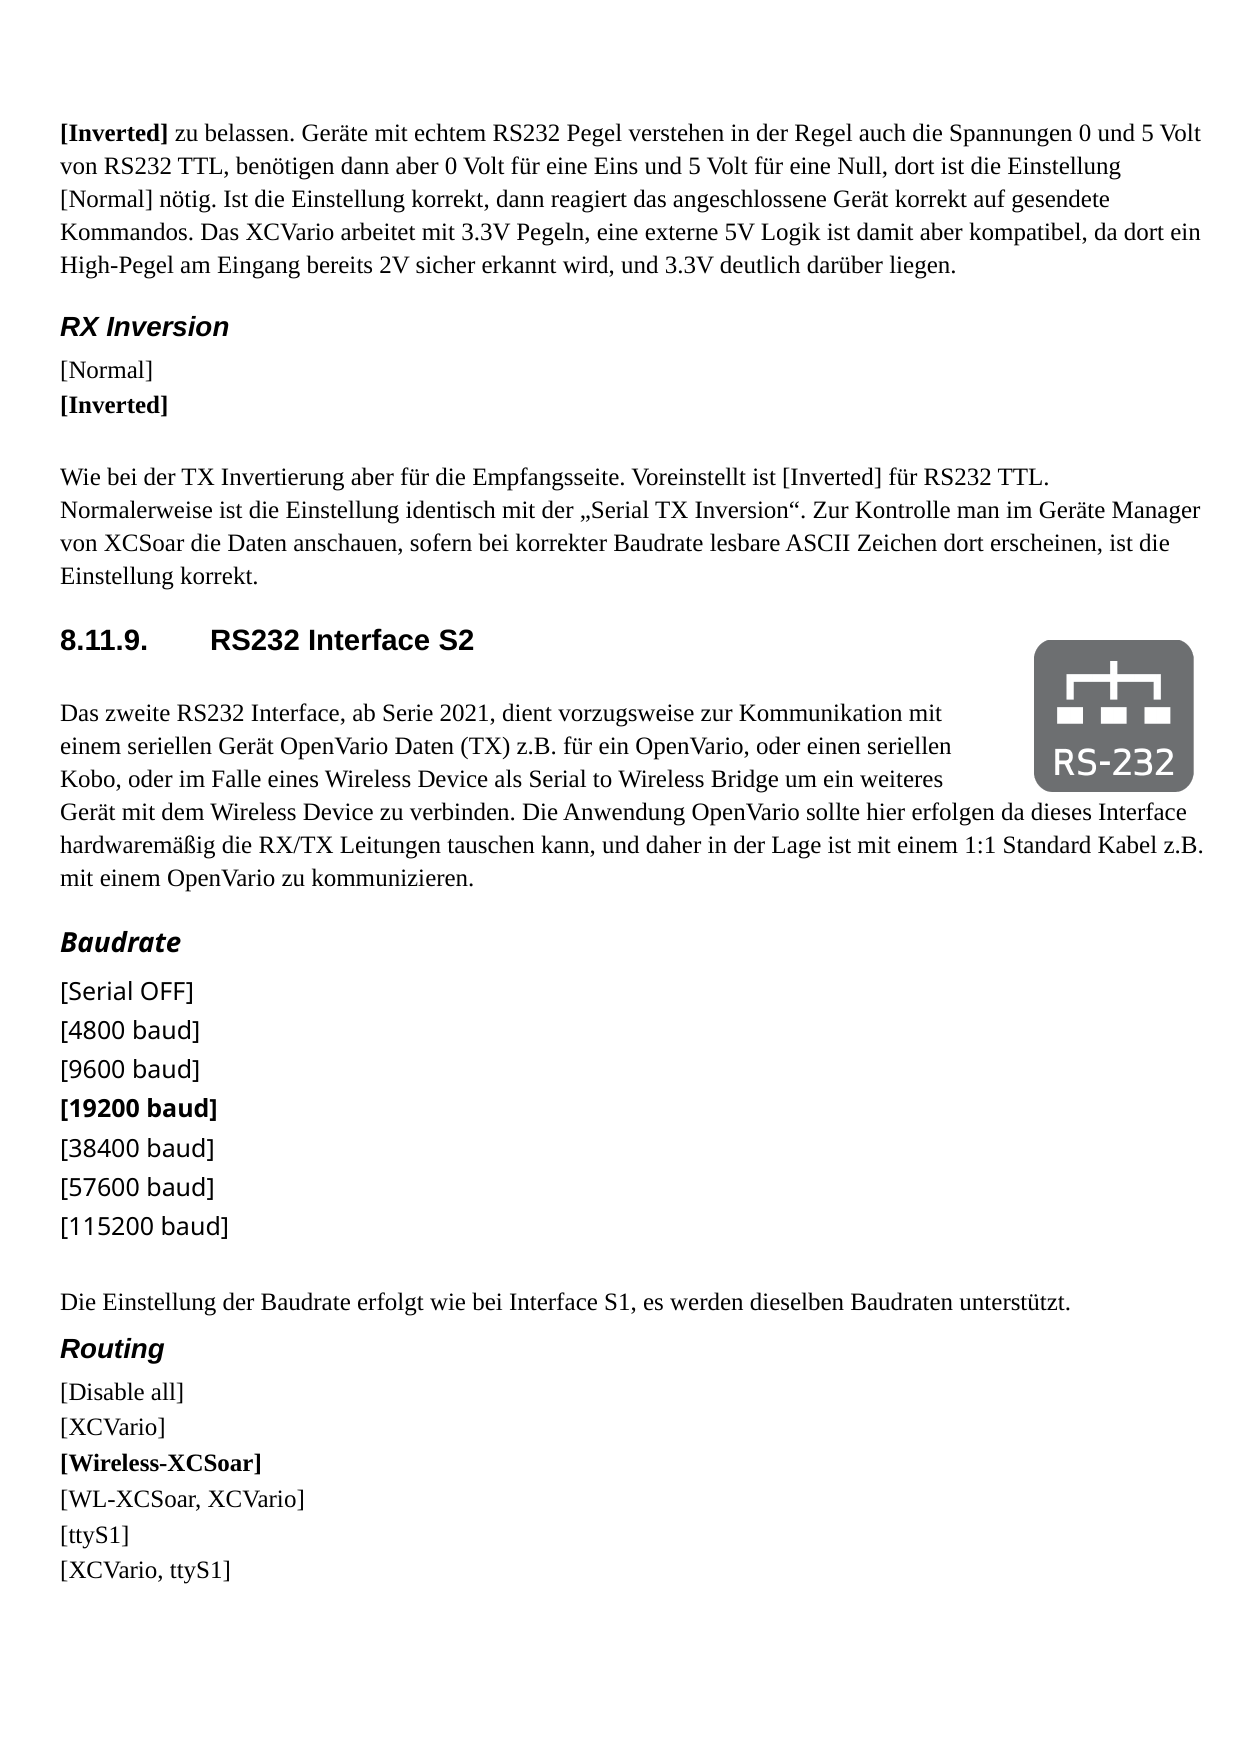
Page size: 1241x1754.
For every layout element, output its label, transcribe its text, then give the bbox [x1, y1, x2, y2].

text [ttyS1] [60, 1520, 1207, 1548]
text [9600 baud] [60, 1052, 1207, 1086]
text [Serial OFF] [60, 973, 1207, 1008]
text [XCVario, ttyS1] [60, 1555, 1207, 1584]
subtitle Routing [60, 1332, 1207, 1364]
text [XCVario] [60, 1412, 1207, 1441]
text [Disable all] [60, 1377, 1207, 1406]
text [Inverted] [60, 390, 1207, 419]
text Das zweite RS232 Interface, ab Serie 2021, dient vorzugsweise zur Kommunikation mit einem seriellen Gerät OpenVario Daten (TX) z.B. für ein OpenVario, oder einen seriellen Kobo, oder im Falle eines Wireless Device als Serial to Wireless Bridge um ein weiteres Gerät mit dem Wireless Device zu verbinden. Die Anwendung OpenVario sollte hier erfolgen da dieses Interface hardwaremäßig die RX/TX Leitungen tauschen kann, und daher in der Lage ist mit einem 1:1 Standard Kabel z.B. mit einem OpenVario zu kommunizieren. [60, 698, 1207, 892]
text [38400 baud] [60, 1130, 1207, 1164]
text [19200 baud] [60, 1091, 1207, 1125]
text [115200 baud] [60, 1208, 1207, 1243]
text [Normal] [60, 355, 1207, 383]
subtitle RS232 Interface S2 [60, 623, 1207, 657]
subtitle Baudrate [60, 923, 1207, 961]
text [4800 baud] [60, 1013, 1207, 1047]
text [57600 baud] [60, 1169, 1207, 1203]
text [Inverted] zu belassen. Geräte mit echtem RS232 Pegel verstehen in der Regel auch die Spannungen 0 und 5 Volt von RS232 TTL, benötigen dann aber 0 Volt für eine Eins und 5 Volt für eine Null, dort ist die Einstellung [Normal] nötig. Ist die Einstellung korrekt, dann reagiert das angeschlossene Gerät korrekt auf gesendete Kommandos. Das XCVario arbeitet mit 3.3V Pegeln, eine externe 5V Logik ist damit aber kompatibel, da dort ein High-Pegel am Eingang bereits 2V sicher erkannt wird, und 3.3V deutlich darüber liegen. [60, 118, 1207, 279]
text Wie bei der TX Invertierung aber für die Empfangsseite. Voreinstellt ist [Inverted] für RS232 TTL. Normalerweise ist die Einstellung identisch mit der „Serial TX Inversion“. Zur Kontrolle man im Geräte Manager von XCSoar die Daten anschauen, sofern bei korrekter Baudrate lesbare ASCII Zeichen dort erscheinen, ist die Einstellung korrekt. [60, 462, 1207, 590]
subtitle RX Inversion [60, 310, 1207, 342]
text [WL-XCSoar, XCVario] [60, 1484, 1207, 1513]
text [Wireless-XCSoar] [60, 1448, 1207, 1477]
picture [1028, 640, 1198, 792]
text Die Einstellung der Baudrate erfolgt wie bei Interface S1, es werden dieselben Baudraten unterstützt. [60, 1287, 1207, 1316]
